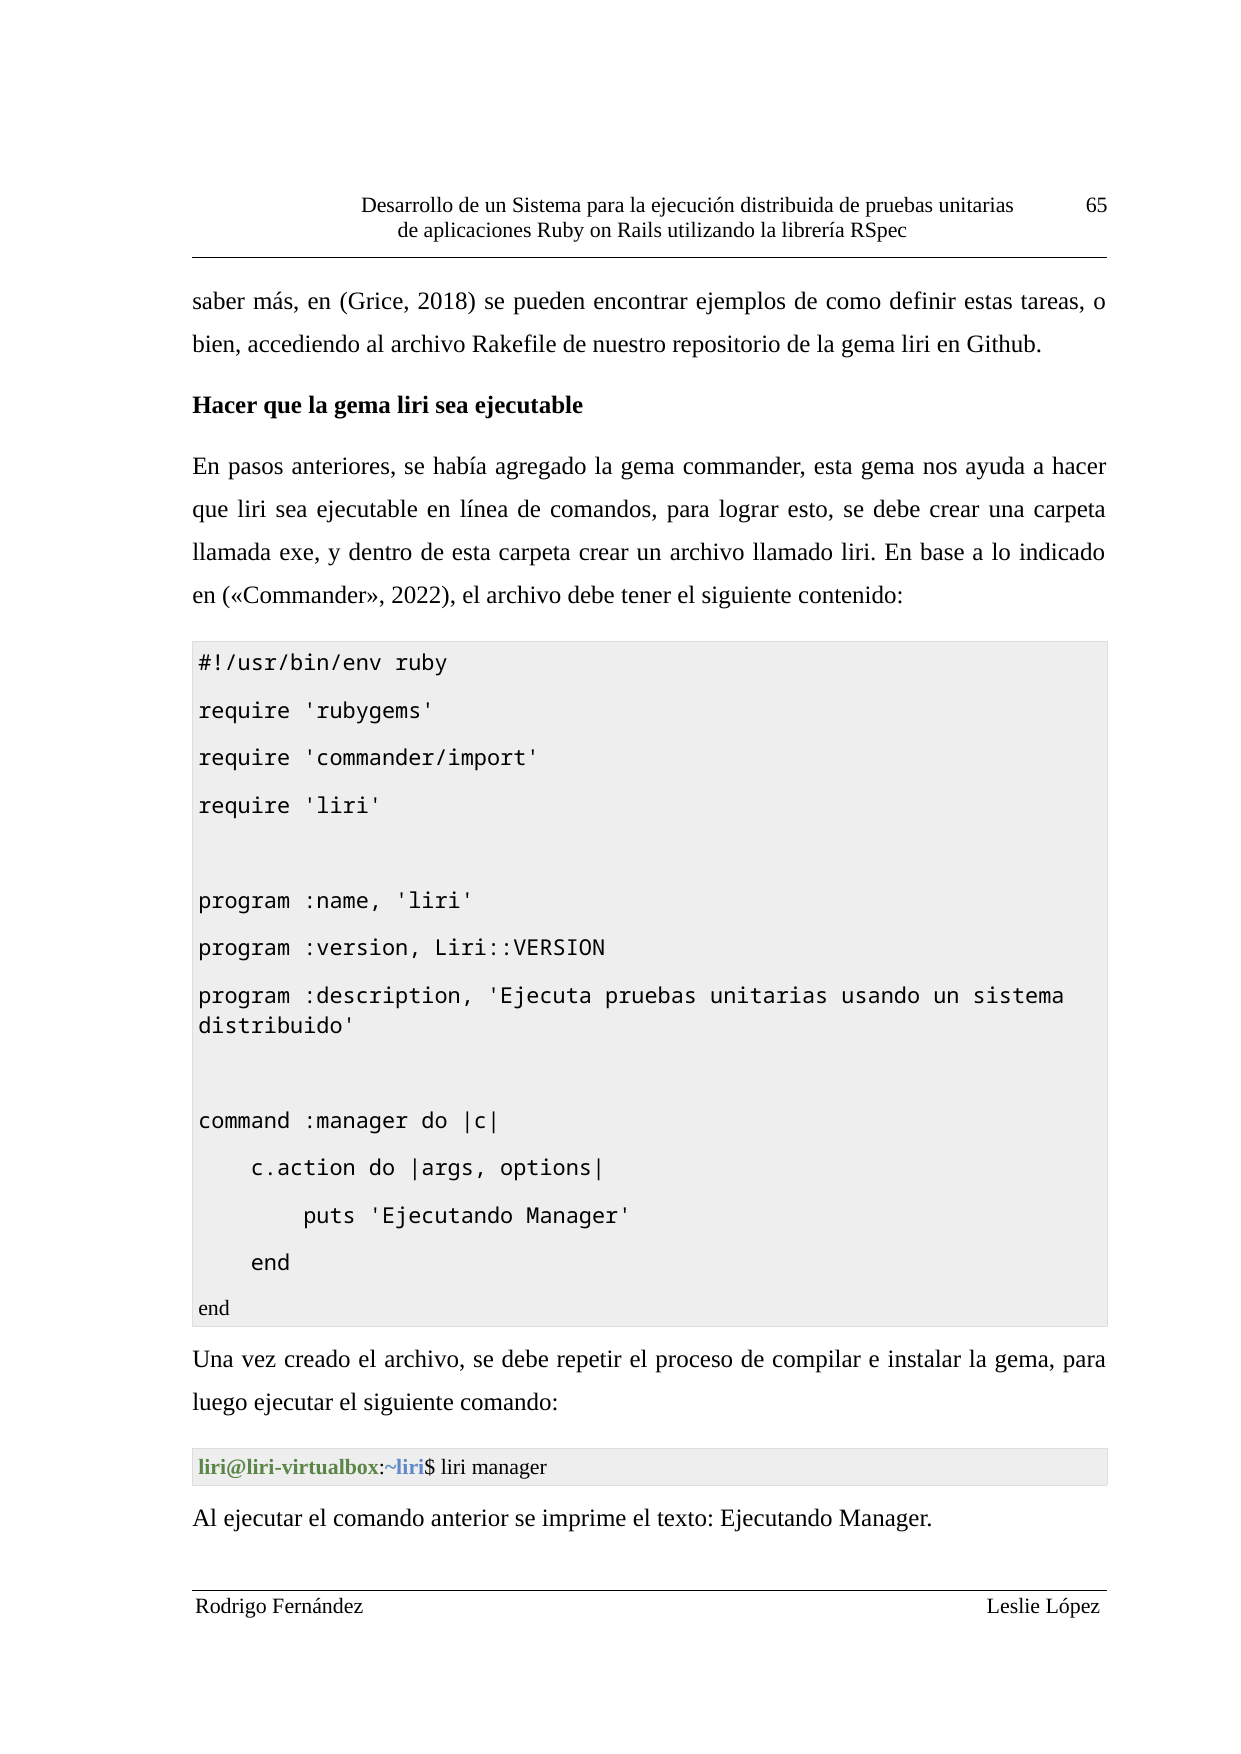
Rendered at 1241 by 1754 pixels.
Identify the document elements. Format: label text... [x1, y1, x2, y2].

text require 'commander/import' [193, 736, 1107, 772]
text end [193, 1289, 1107, 1326]
text require 'liri' [193, 784, 1107, 820]
text saber más, en (Grice, 2018)⁠ se pueden encontrar ejemplos de como definir estas tareas, o bien, accediendo al archivo Rakefile de nuestro repositorio de la gema liri en Github. [192, 286, 1107, 358]
text #!/usr/bin/env ruby [193, 642, 1107, 677]
text require 'rubygems' [193, 689, 1107, 725]
text En pasos anteriores, se había agregado la gema commander, esta gema nos ayuda a hacer que liri sea ejecutable en línea de comandos, para lograr esto, se debe crear una carpeta llamada exe, y dentro de esta carpeta crear un archivo llamado liri. En base a lo indicado en («Commander», 2022)⁠, el archivo debe tener el siguiente contenido: [192, 451, 1107, 609]
text program :description, 'Ejecuta pruebas unitarias usando un sistema distribuido' [193, 974, 1107, 1039]
text puts 'Ejecutando Manager' [193, 1194, 1107, 1229]
text liri@liri-virtualbox:~liri$ liri manager [193, 1449, 1107, 1485]
text Al ejecutar el comando anterior se imprime el texto: Ejecutando Manager. [192, 1503, 1107, 1531]
text Hacer que la gema liri sea ejecutable [192, 390, 1107, 419]
text Una vez creado el archivo, se debe repetir el proceso de compilar e instalar la gema, para luego ejecutar el siguiente comando: [192, 1344, 1107, 1416]
text program :version, Liri::VERSION [193, 926, 1107, 962]
text end [193, 1241, 1107, 1277]
text c.action do |args, options| [193, 1146, 1107, 1182]
text program :name, 'liri' [193, 879, 1107, 915]
text command :manager do |c| [193, 1099, 1107, 1134]
